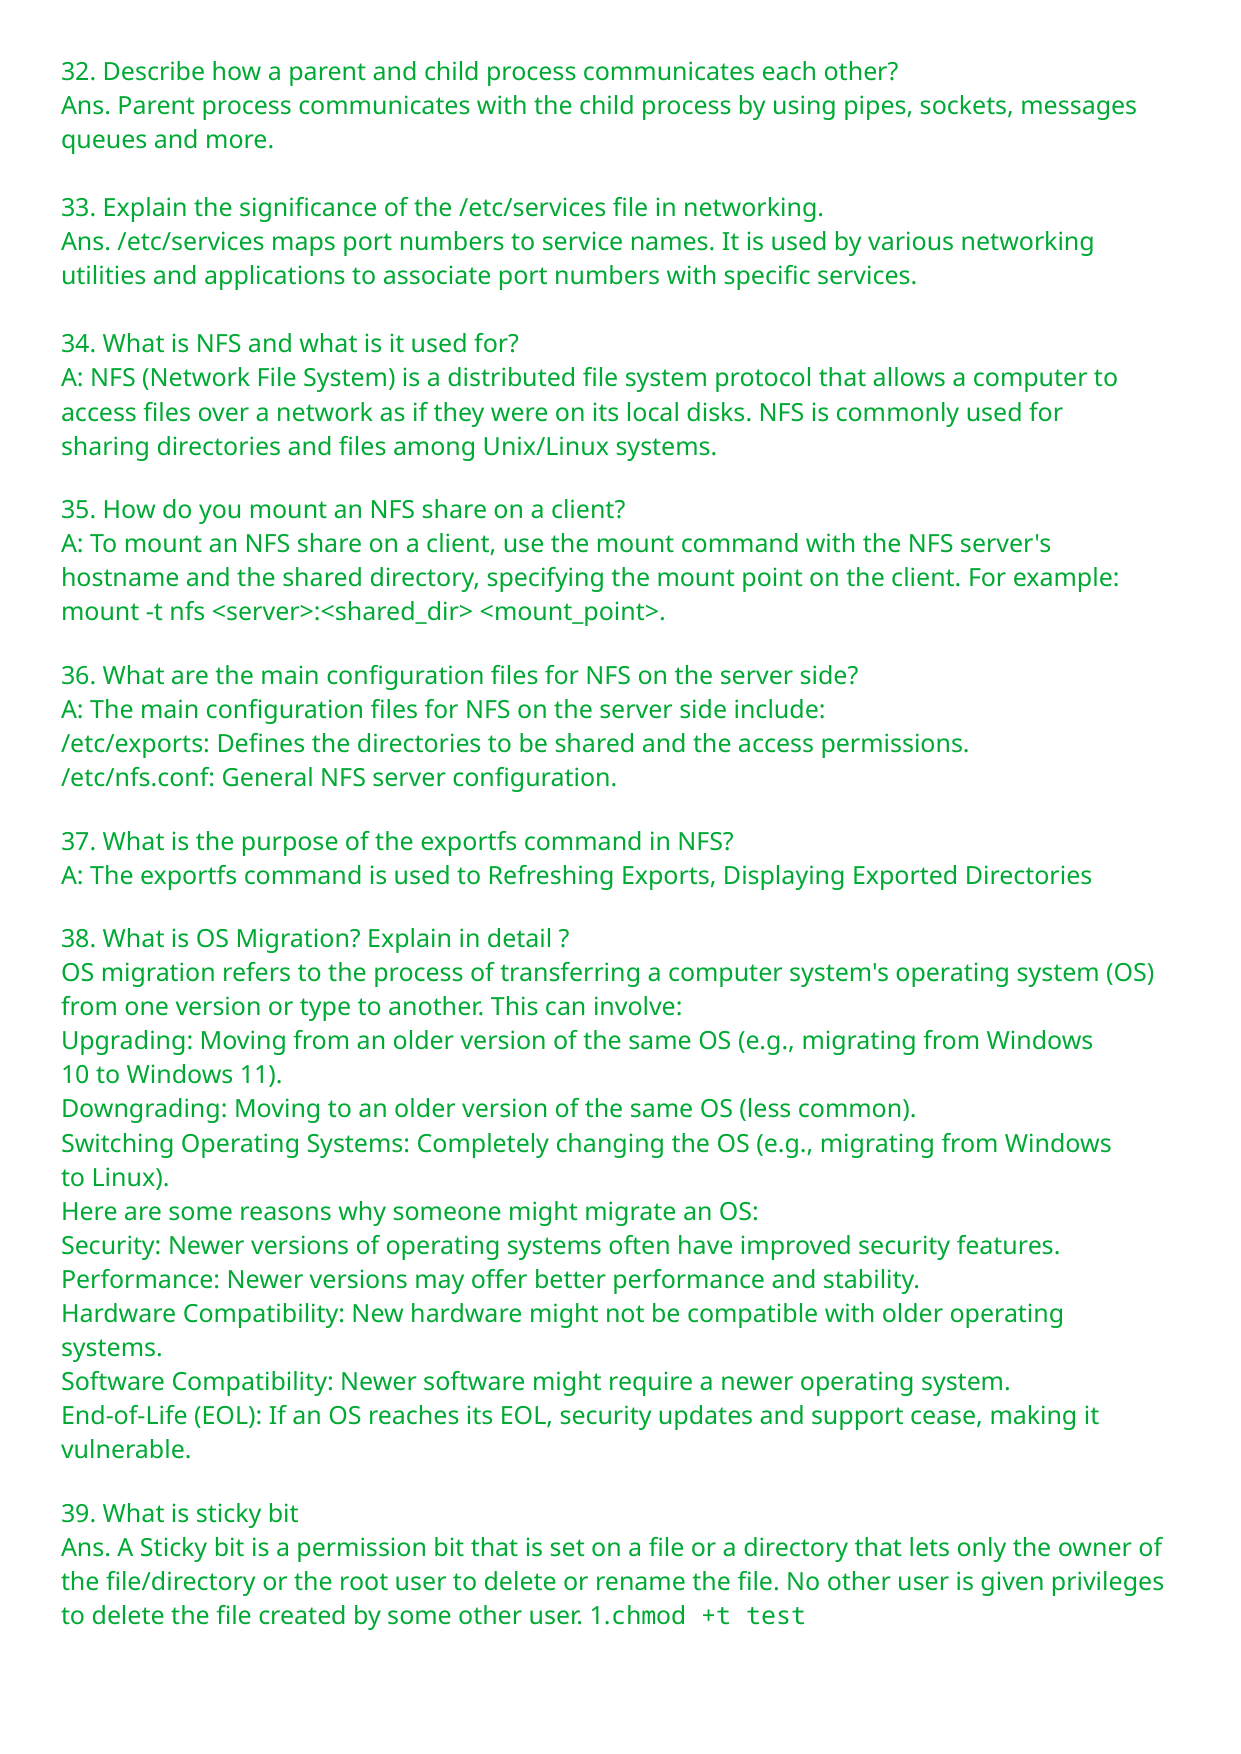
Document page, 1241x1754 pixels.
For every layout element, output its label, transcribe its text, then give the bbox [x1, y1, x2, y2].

text 34. What is NFS and what is it used for? A: NFS (Network File System) is a distributed file system protocol that allows a computer to access files over a network as if they were on its local disks. NFS is commonly used for sharing directories and files among Unix/Linux systems. [61, 326, 1129, 462]
text 38. What is OS Migration? Explain in detail ? OS migration refers to the process of transferring a computer system's operating system (OS) from one version or type to another. This can involve: [61, 921, 1185, 1023]
text 37. What is the purpose of the exportfs command in NFS? A: The exportfs command is used to Refreshing Exports, Displaying Exported Directories [61, 823, 1129, 891]
text 39. What is sticky bit [61, 1495, 1185, 1529]
text Upgrading: Moving from an older version of the same OS (e.g., migrating from Windows 10 to Windows 11). Downgrading: Moving to an older version of the same OS (less common). Switching Operating Systems: Completely changing the OS (e.g., migrating from Windows to Linux). Here are some reasons why someone might migrate an OS: Security: Newer versions of operating systems often have improved security features. Performance: Newer versions may offer better performance and stability. Hardware Compatibility: New hardware might not be compatible with older operating systems. Software Compatibility: Newer software might require a newer operating system. End-of-Life (EOL): If an OS reaches its EOL, security updates and support cease, making it vulnerable. [61, 1023, 1129, 1466]
text 32. Describe how a parent and child process communicates each other? [61, 53, 1185, 88]
text 36. What are the main configuration files for NFS on the server side? A: The main configuration files for NFS on the server side include: /etc/exports: Defines the directories to be shared and the access permissions. /etc/nfs.conf: General NFS server configuration. [61, 657, 1129, 794]
text Ans. Parent process communicates with the child process by using pipes, sockets, messages queues and more. [61, 88, 1185, 156]
text Ans. A Sticky bit is a permission bit that is set on a file or a directory that lets only the owner of the file/directory or the root user to delete or rename the file. No other user is given privileges to delete the file created by some other user. 1.chmod +t test [61, 1529, 1185, 1632]
text 35. How do you mount an NFS share on a client? A: To mount an NFS share on a client, use the mount command with the NFS server's hostname and the shared directory, specifying the mount point on the client. For example: mount -t nfs <server>:<shared_dir> <mount_point>. [61, 492, 1129, 628]
text 33. Explain the significance of the /etc/services file in networking. Ans. /etc/services maps port numbers to service names. It is used by various networking utilities and applications to associate port numbers with specific services. [61, 190, 1185, 292]
